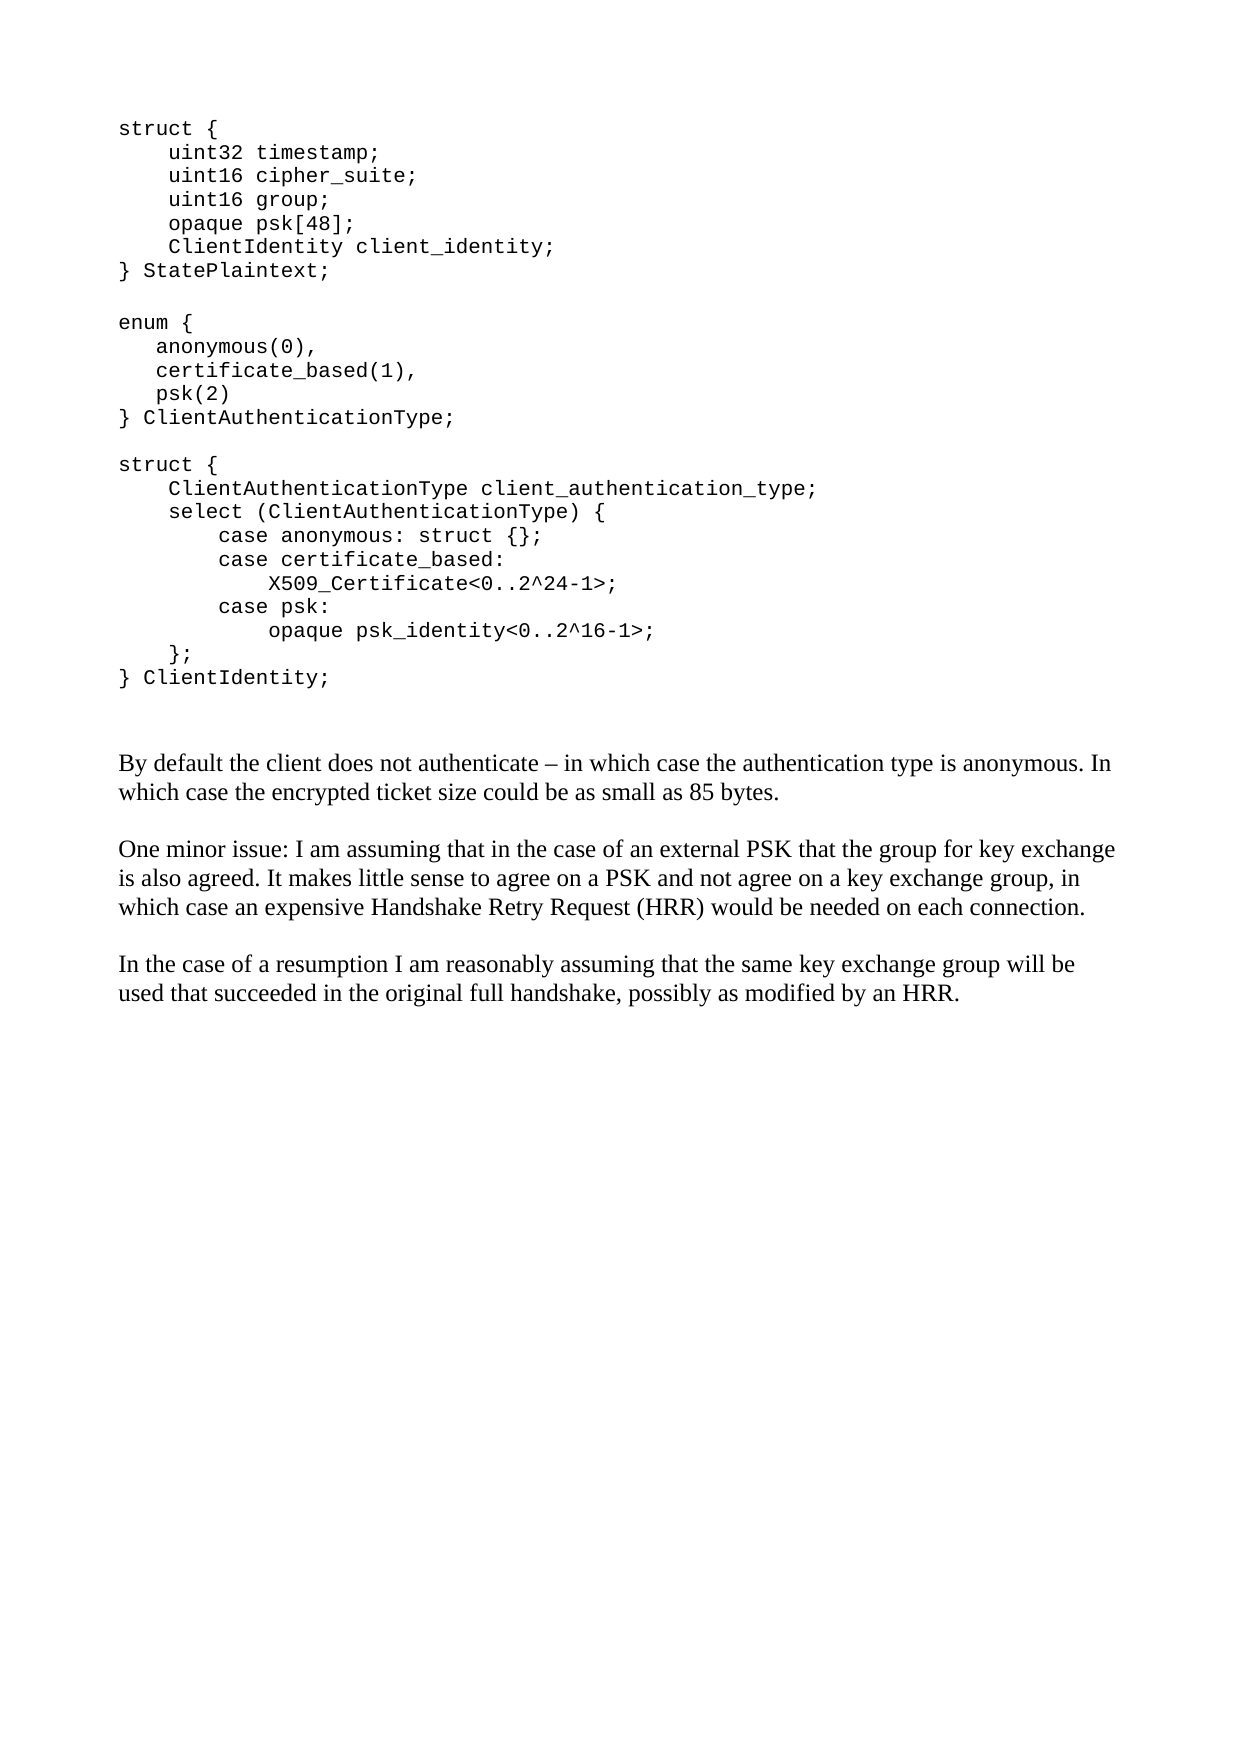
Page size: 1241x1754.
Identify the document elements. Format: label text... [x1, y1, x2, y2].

text struct { [118, 454, 1122, 478]
text uint16 group; [118, 189, 1122, 213]
text } ClientAuthenticationType; [118, 407, 1122, 431]
text One minor issue: I am assuming that in the case of an external PSK that the group for key exchange is also agreed. It makes little sense to agree on a PSK and not agree on a key exchange group, in which case an expensive Handshake Retry Request (HRR) would be needed on each connection. [118, 834, 1122, 921]
text anonymous(0), [118, 336, 1122, 360]
text certificate_based(1), [118, 360, 1122, 383]
text psk(2) [118, 383, 1122, 407]
text uint32 timestamp; [118, 142, 1122, 165]
text select (ClientAuthenticationType) { [118, 502, 1122, 525]
text opaque psk[48]; [118, 213, 1122, 236]
text By default the client does not authenticate – in which case the authentication type is anonymous. In which case the encrypted ticket size could be as small as 85 bytes. [118, 748, 1122, 806]
text enum { [118, 312, 1122, 336]
text uint16 cipher_suite; [118, 165, 1122, 189]
text ClientIdentity client_identity; [118, 236, 1122, 260]
text }; [118, 643, 1122, 667]
text ClientAuthenticationType client_authentication_type; [118, 478, 1122, 502]
text case anonymous: struct {}; [118, 525, 1122, 549]
text case psk: [118, 596, 1122, 620]
text } StatePlaintext; [118, 260, 1122, 284]
text opaque psk_identity<0..2^16-1>; [118, 620, 1122, 643]
text X509_Certificate<0..2^24-1>; [118, 572, 1122, 596]
text case certificate_based: [118, 549, 1122, 572]
text In the case of a resumption I am reasonably assuming that the same key exchange group will be used that succeeded in the original full handshake, possibly as modified by an HRR. [118, 949, 1122, 1007]
text } ClientIdentity; [118, 667, 1122, 691]
text struct { [118, 118, 1122, 142]
